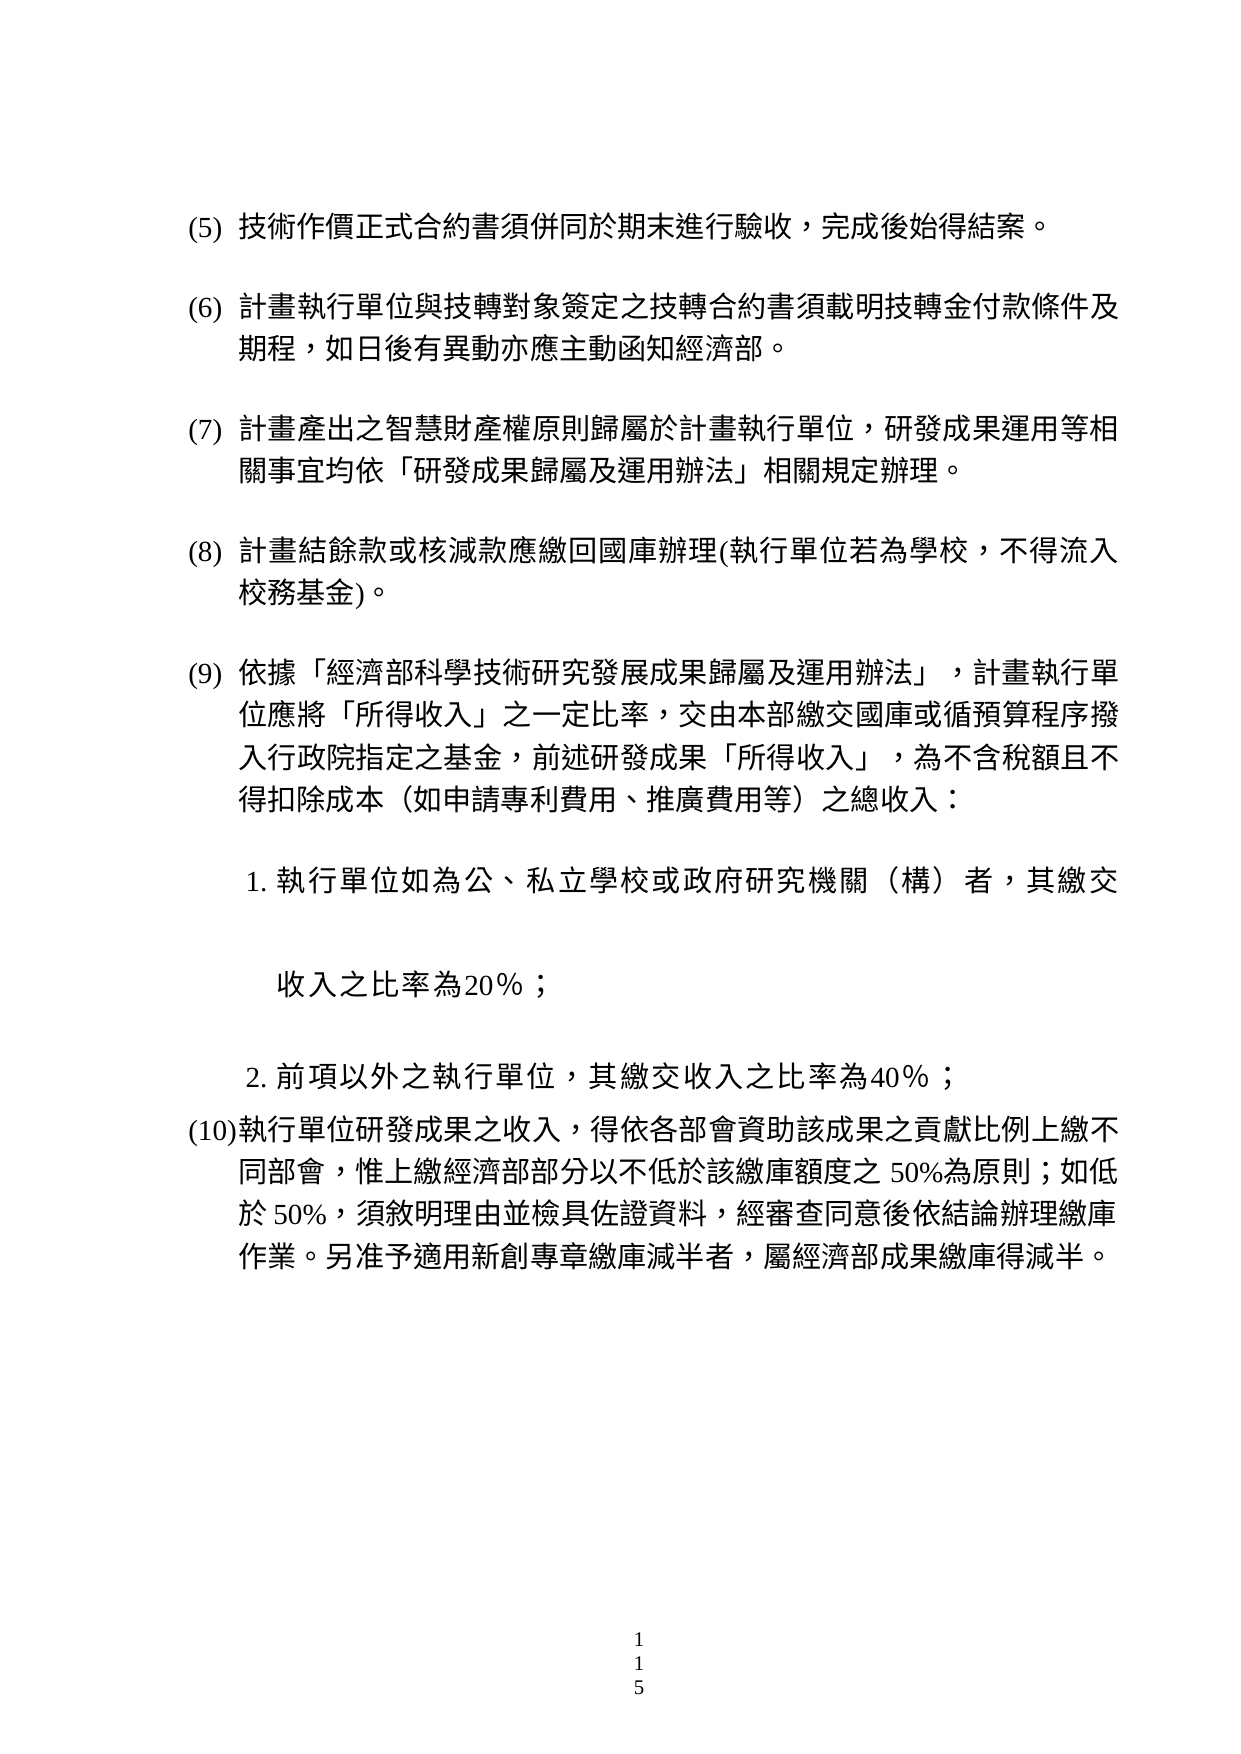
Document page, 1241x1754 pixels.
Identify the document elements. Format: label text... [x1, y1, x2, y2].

list 執行單位研發成果之收入，得依各部會資助該成果之貢獻比例上繳不同部會，惟上繳經濟部部分以不低於該繳庫額度之50%為原則；如低於50%，須敘明理由並檢具佐證資料，經審查同意後依結論辦理繳庫作業。另准予適用新創專章繳庫減半者，屬經濟部成果繳庫得減半。 [188, 1106, 1119, 1275]
text 2. 前項以外之執行單位，其繳交收入之比率為40％； [239, 1025, 1119, 1087]
list 計畫產出之智慧財產權原則歸屬於計畫執行單位，研發成果運用等相關事宜均依「研發成果歸屬及運用辦法」相關規定辦理。 [188, 405, 1119, 490]
list 技術作價正式合約書須併同於期末進行驗收，完成後始得結案。 [188, 203, 1119, 246]
list 計畫結餘款或核減款應繳回國庫辦理(執行單位若為學校，不得流入校務基金)。 [188, 527, 1119, 612]
text 1. 執行單位如為公、私立學校或政府研究機關（構）者，其繳交收入之比率為20％； [239, 837, 1119, 1025]
list 計畫執行單位與技轉對象簽定之技轉合約書須載明技轉金付款條件及期程，如日後有異動亦應主動函知經濟部。 [188, 283, 1119, 368]
list 依據「經濟部科學技術研究發展成果歸屬及運用辦法」，計畫執行單位應將「所得收入」之一定比率，交由本部繳交國庫或循預算程序撥入行政院指定之基金，前述研發成果「所得收入」，為不含稅額且不得扣除成本（如申請專利費用、推廣費用等）之總收入： [188, 649, 1119, 819]
